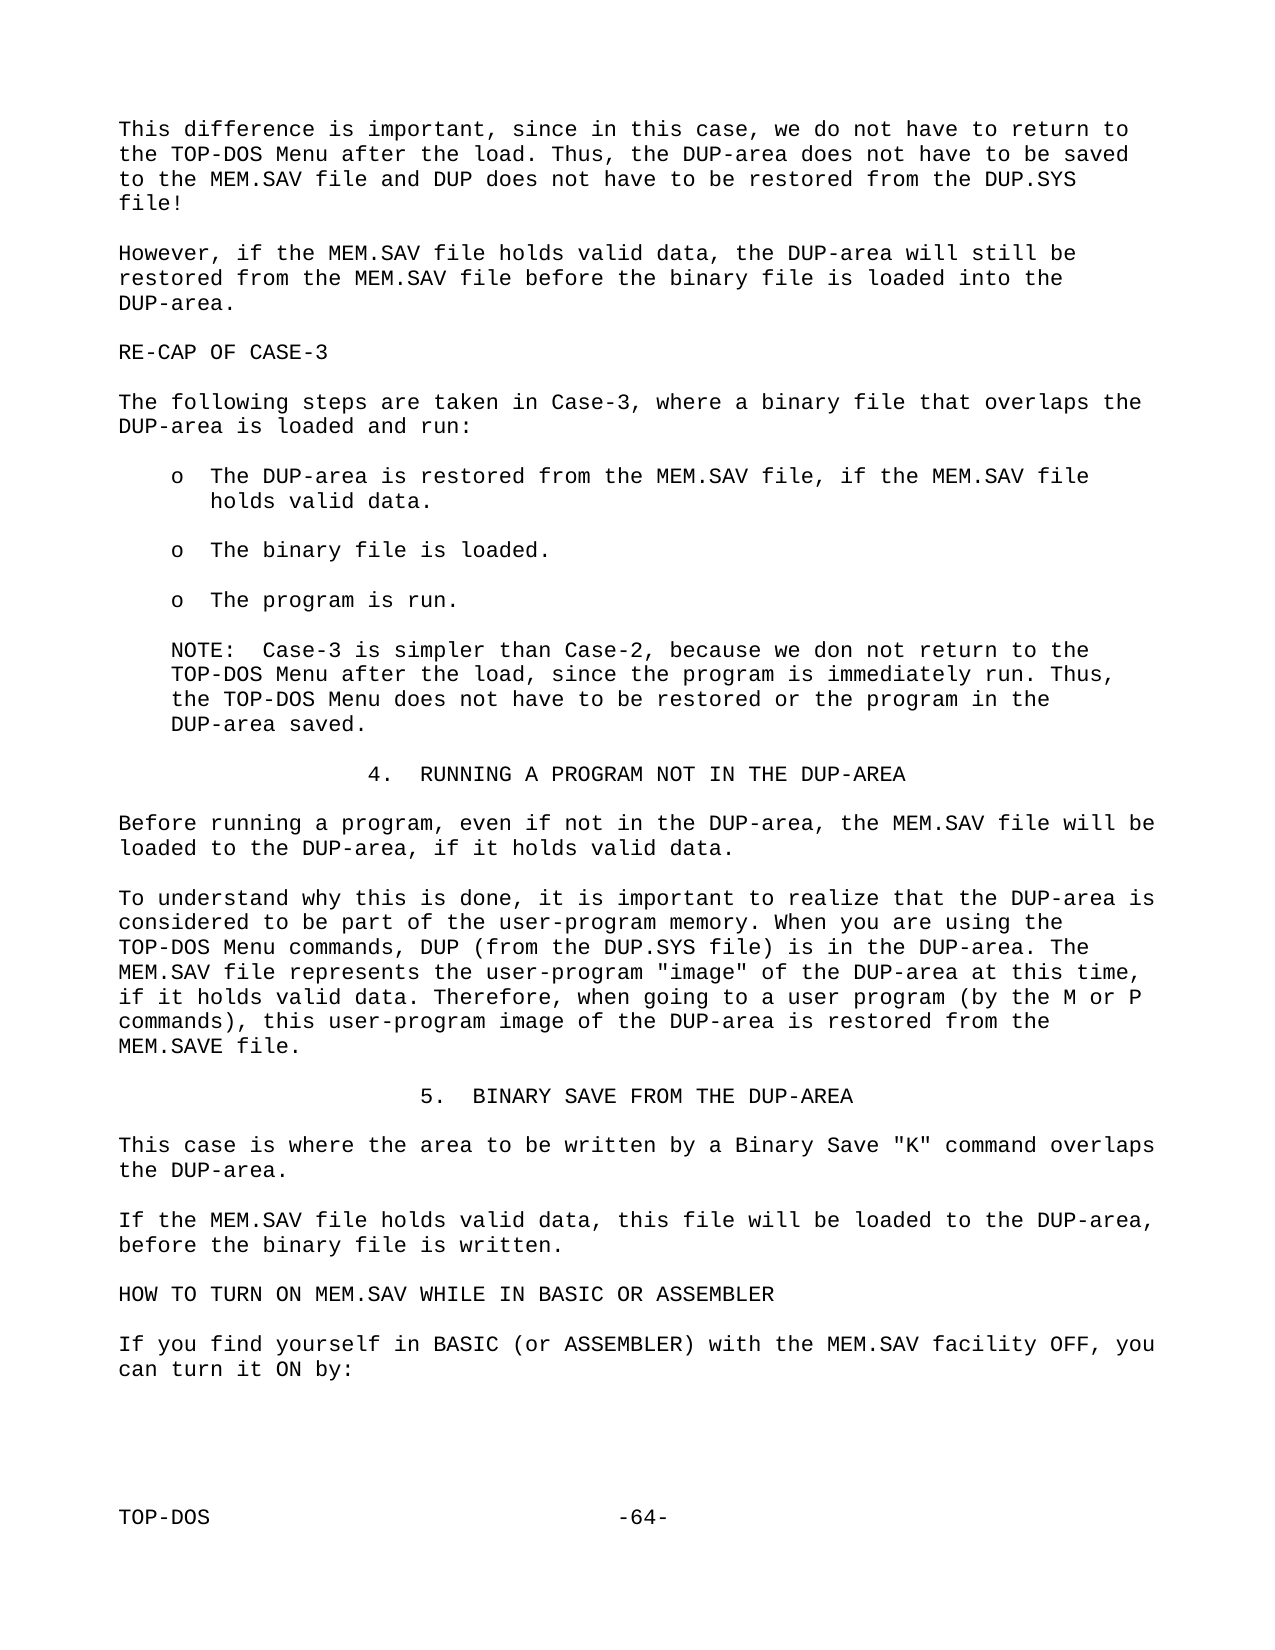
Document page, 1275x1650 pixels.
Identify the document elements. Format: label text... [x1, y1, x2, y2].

text commands), this user-program image of the DUP-area is restored from the [118, 1011, 1157, 1035]
text The following steps are taken in Case-3, where a binary file that overlaps the [118, 391, 1157, 416]
text TOP-DOS Menu commands, DUP (from the DUP.SYS file) is in the DUP-area. The [118, 936, 1157, 961]
text RE-CAP OF CASE-3 [118, 341, 1157, 366]
text NOTE: Case-3 is simpler than Case-2, because we don not return to the [118, 639, 1157, 663]
text loaded to the DUP-area, if it holds valid data. [118, 837, 1157, 862]
text holds valid data. [118, 490, 1157, 515]
text the DUP-area. [118, 1159, 1157, 1184]
text Before running a program, even if not in the DUP-area, the MEM.SAV file will be [118, 812, 1157, 837]
text o The binary file is loaded. [118, 539, 1157, 564]
text considered to be part of the user-program memory. When you are using the [118, 911, 1157, 936]
text DUP-area is loaded and run: [118, 416, 1157, 440]
text o The DUP-area is restored from the MEM.SAV file, if the MEM.SAV file [118, 465, 1157, 490]
text the TOP-DOS Menu after the load. Thus, the DUP-area does not have to be saved [118, 143, 1157, 168]
text However, if the MEM.SAV file holds valid data, the DUP-area will still be [118, 242, 1157, 267]
text If you find yourself in BASIC (or ASSEMBLER) with the MEM.SAV facility OFF, you [118, 1333, 1157, 1358]
text TOP-DOS -64- [118, 1506, 1157, 1531]
text TOP-DOS Menu after the load, since the program is immediately run. Thus, [118, 663, 1157, 688]
text This difference is important, since in this case, we do not have to return to [118, 118, 1157, 143]
text DUP-area saved. [118, 713, 1157, 738]
text file! [118, 192, 1157, 217]
text This case is where the area to be written by a Binary Save "K" command overlaps [118, 1134, 1157, 1159]
text MEM.SAV file represents the user-program "image" of the DUP-area at this time, [118, 961, 1157, 986]
text DUP-area. [118, 292, 1157, 316]
text before the binary file is written. [118, 1234, 1157, 1258]
text If the MEM.SAV file holds valid data, this file will be loaded to the DUP-area, [118, 1209, 1157, 1234]
text HOW TO TURN ON MEM.SAV WHILE IN BASIC OR ASSEMBLER [118, 1283, 1157, 1308]
text 5. BINARY SAVE FROM THE DUP-AREA [118, 1085, 1157, 1110]
text the TOP-DOS Menu does not have to be restored or the program in the [118, 688, 1157, 713]
text 4. RUNNING A PROGRAM NOT IN THE DUP-AREA [118, 763, 1157, 787]
text MEM.SAVE file. [118, 1035, 1157, 1060]
text o The program is run. [118, 589, 1157, 614]
text if it holds valid data. Therefore, when going to a user program (by the M or P [118, 986, 1157, 1011]
text can turn it ON by: [118, 1358, 1157, 1382]
text To understand why this is done, it is important to realize that the DUP-area is [118, 887, 1157, 911]
text to the MEM.SAV file and DUP does not have to be restored from the DUP.SYS [118, 168, 1157, 192]
text restored from the MEM.SAV file before the binary file is loaded into the [118, 267, 1157, 292]
